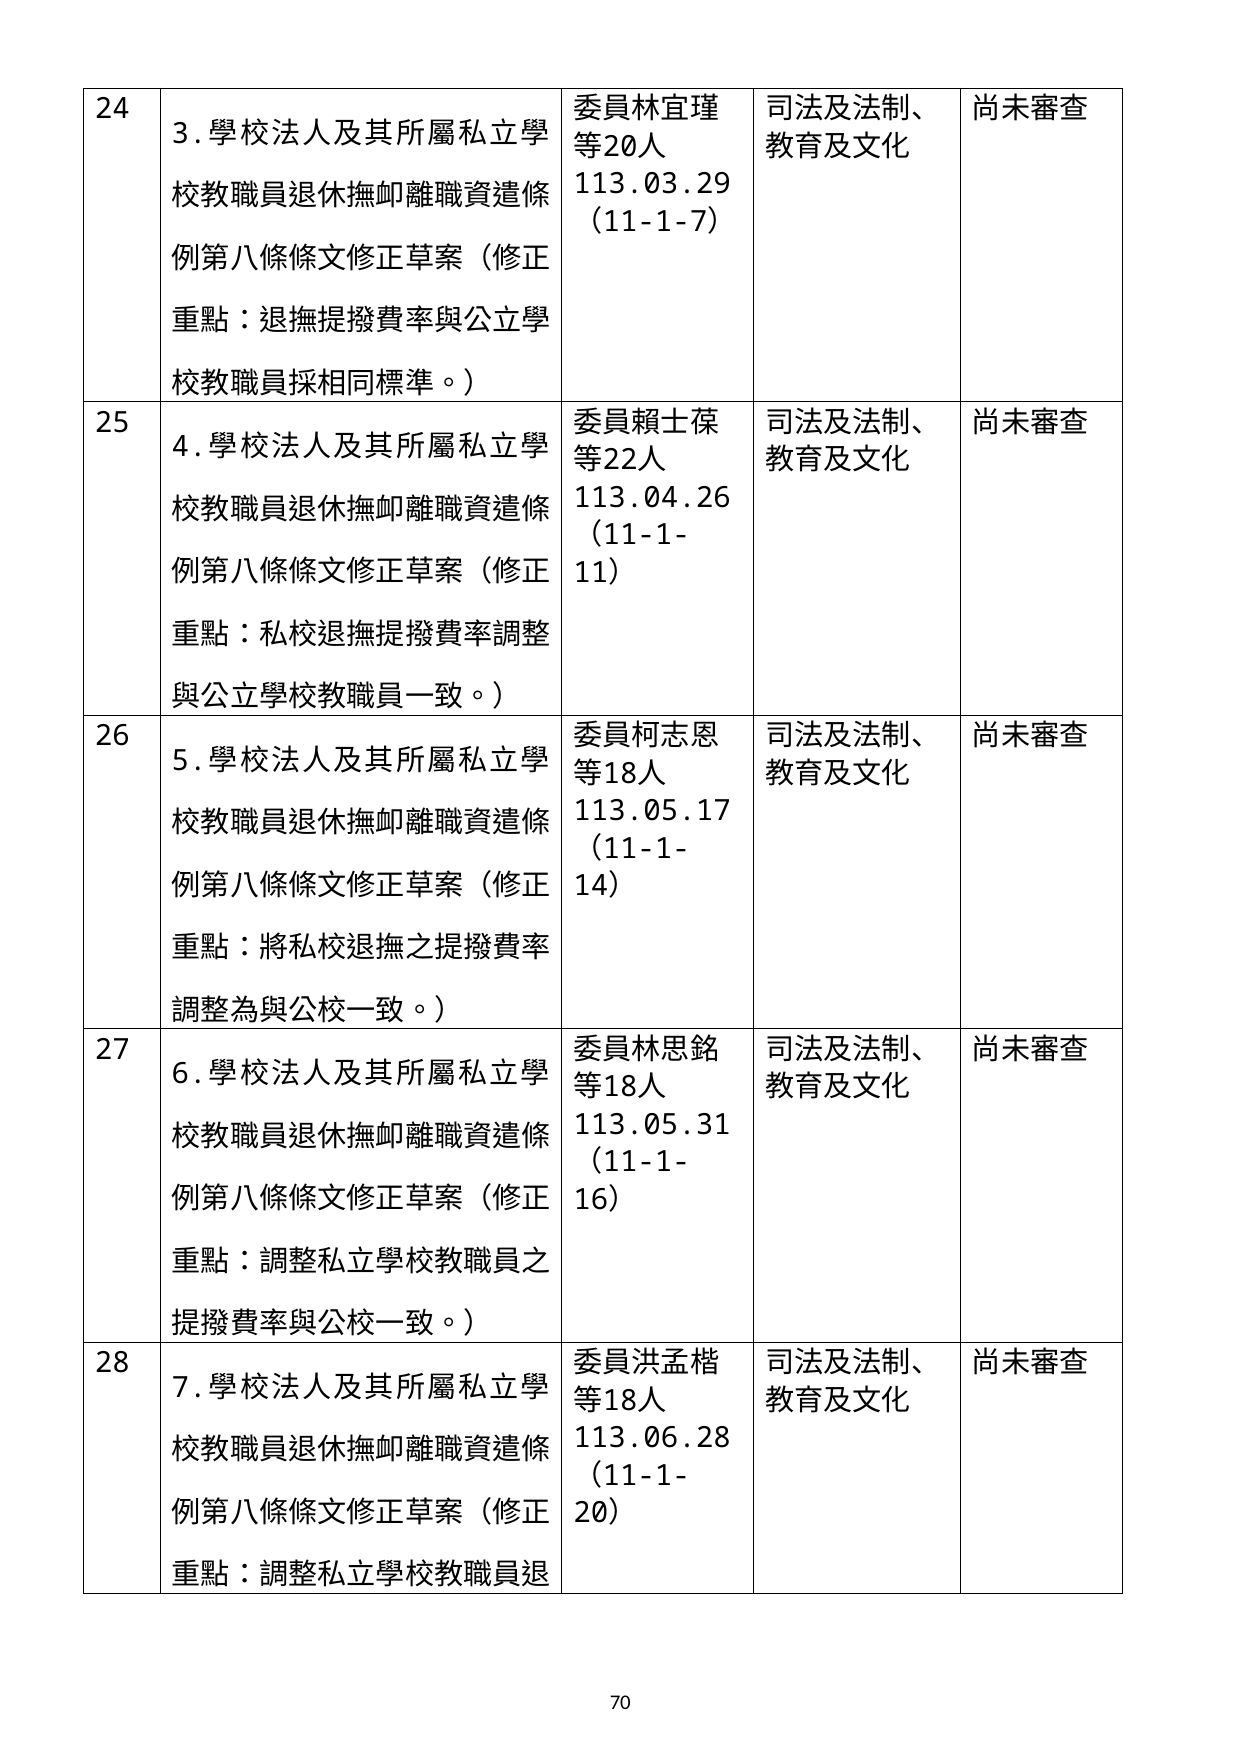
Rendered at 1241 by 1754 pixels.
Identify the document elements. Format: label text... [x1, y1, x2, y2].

table_cell 25 [84, 402, 160, 715]
table_cell 尚未審查 [961, 402, 1122, 715]
table_cell 司法及法制、教育及文化 [754, 89, 960, 401]
table_cell 5.學校法人及其所屬私立學校教職員退休撫卹離職資遣條例第八條條文修正草案（修正重點：將私校退撫之提撥費率調整為與公校一致。） [161, 716, 561, 1028]
table_cell 6.學校法人及其所屬私立學校教職員退休撫卹離職資遣條例第八條條文修正草案（修正重點：調整私立學校教職員之提撥費率與公校一致。） [161, 1029, 561, 1342]
table_cell 委員洪孟楷 等18人 113.06.28 （11-1-20） [562, 1343, 753, 1593]
table_cell 28 [84, 1343, 160, 1593]
table_cell 26 [84, 716, 160, 1028]
table_cell 尚未審查 [961, 716, 1122, 1028]
table_cell 7.學校法人及其所屬私立學校教職員退休撫卹離職資遣條例第八條條文修正草案（修正重點：調整私立學校教職員退 [161, 1343, 561, 1593]
table_cell 尚未審查 [961, 89, 1122, 401]
table_cell 司法及法制、教育及文化 [754, 1029, 960, 1342]
table_cell 尚未審查 [961, 1029, 1122, 1342]
table_cell 司法及法制、教育及文化 [754, 1343, 960, 1593]
table_cell 委員林思銘 等18人 113.05.31 （11-1-16） [562, 1029, 753, 1342]
table_cell 司法及法制、教育及文化 [754, 402, 960, 715]
table_cell 委員柯志恩 等18人 113.05.17 （11-1-14） [562, 716, 753, 1028]
table_cell 27 [84, 1029, 160, 1342]
table_cell 委員賴士葆 等22人 113.04.26 （11-1-11） [562, 402, 753, 715]
table_cell 24 [84, 89, 160, 401]
table_cell 委員林宜瑾 等20人 113.03.29 （11-1-7） [562, 89, 753, 401]
table_cell 3.學校法人及其所屬私立學校教職員退休撫卹離職資遣條例第八條條文修正草案（修正重點：退撫提撥費率與公立學校教職員採相同標準。） [161, 89, 561, 401]
table_cell 4.學校法人及其所屬私立學校教職員退休撫卹離職資遣條例第八條條文修正草案（修正重點：私校退撫提撥費率調整與公立學校教職員一致。） [161, 402, 561, 715]
table_cell 司法及法制、教育及文化 [754, 716, 960, 1028]
table_cell 尚未審查 [961, 1343, 1122, 1593]
